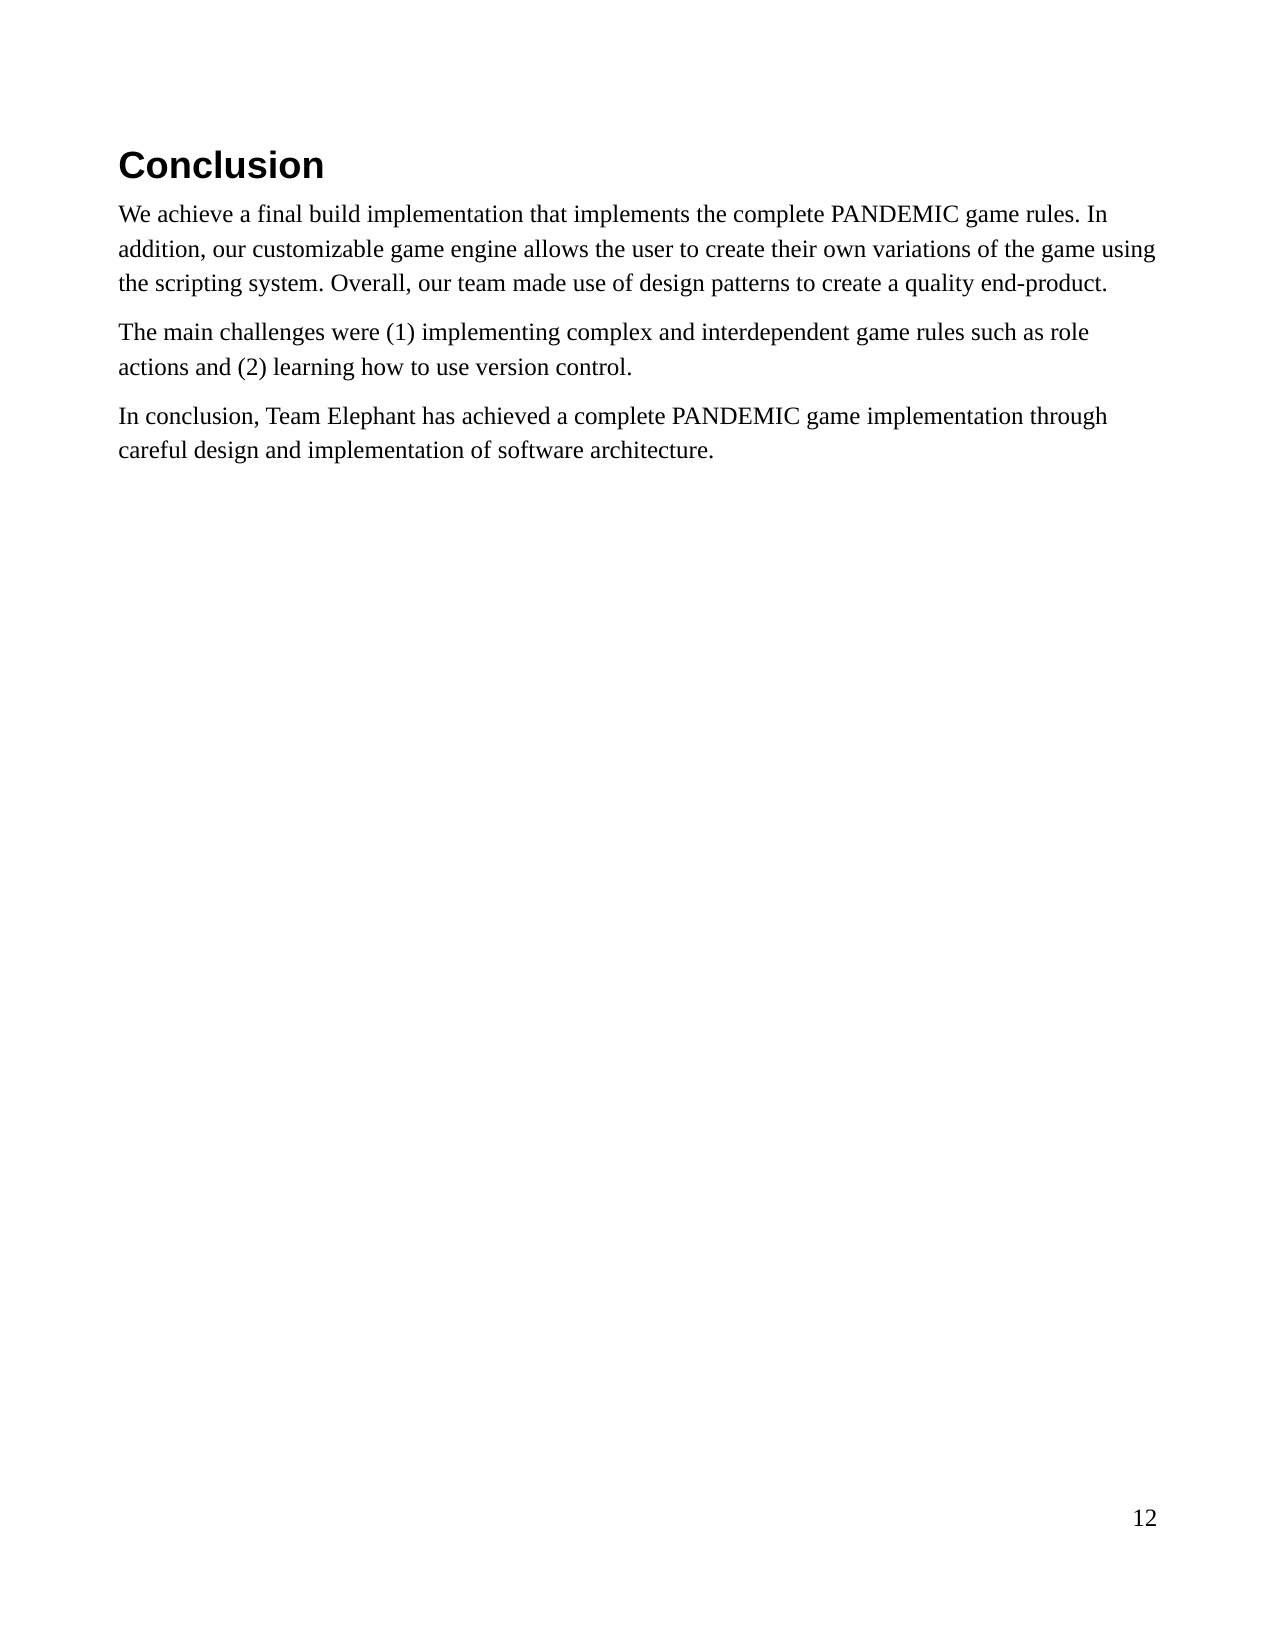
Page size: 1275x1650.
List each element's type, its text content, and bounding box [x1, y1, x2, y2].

text In conclusion, Team Elephant has achieved a complete PANDEMIC game implementation through careful design and implementation of software architecture. [118, 401, 1157, 464]
subtitle Conclusion [118, 143, 1157, 187]
text We achieve a final build implementation that implements the complete PANDEMIC game rules. In addition, our customizable game engine allows the user to create their own variations of the game using the scripting system. Overall, our team made use of design patterns to create a quality end-product. [118, 199, 1157, 297]
text The main challenges were (1) implementing complex and interdependent game rules such as role actions and (2) learning how to use version control. [118, 317, 1157, 381]
